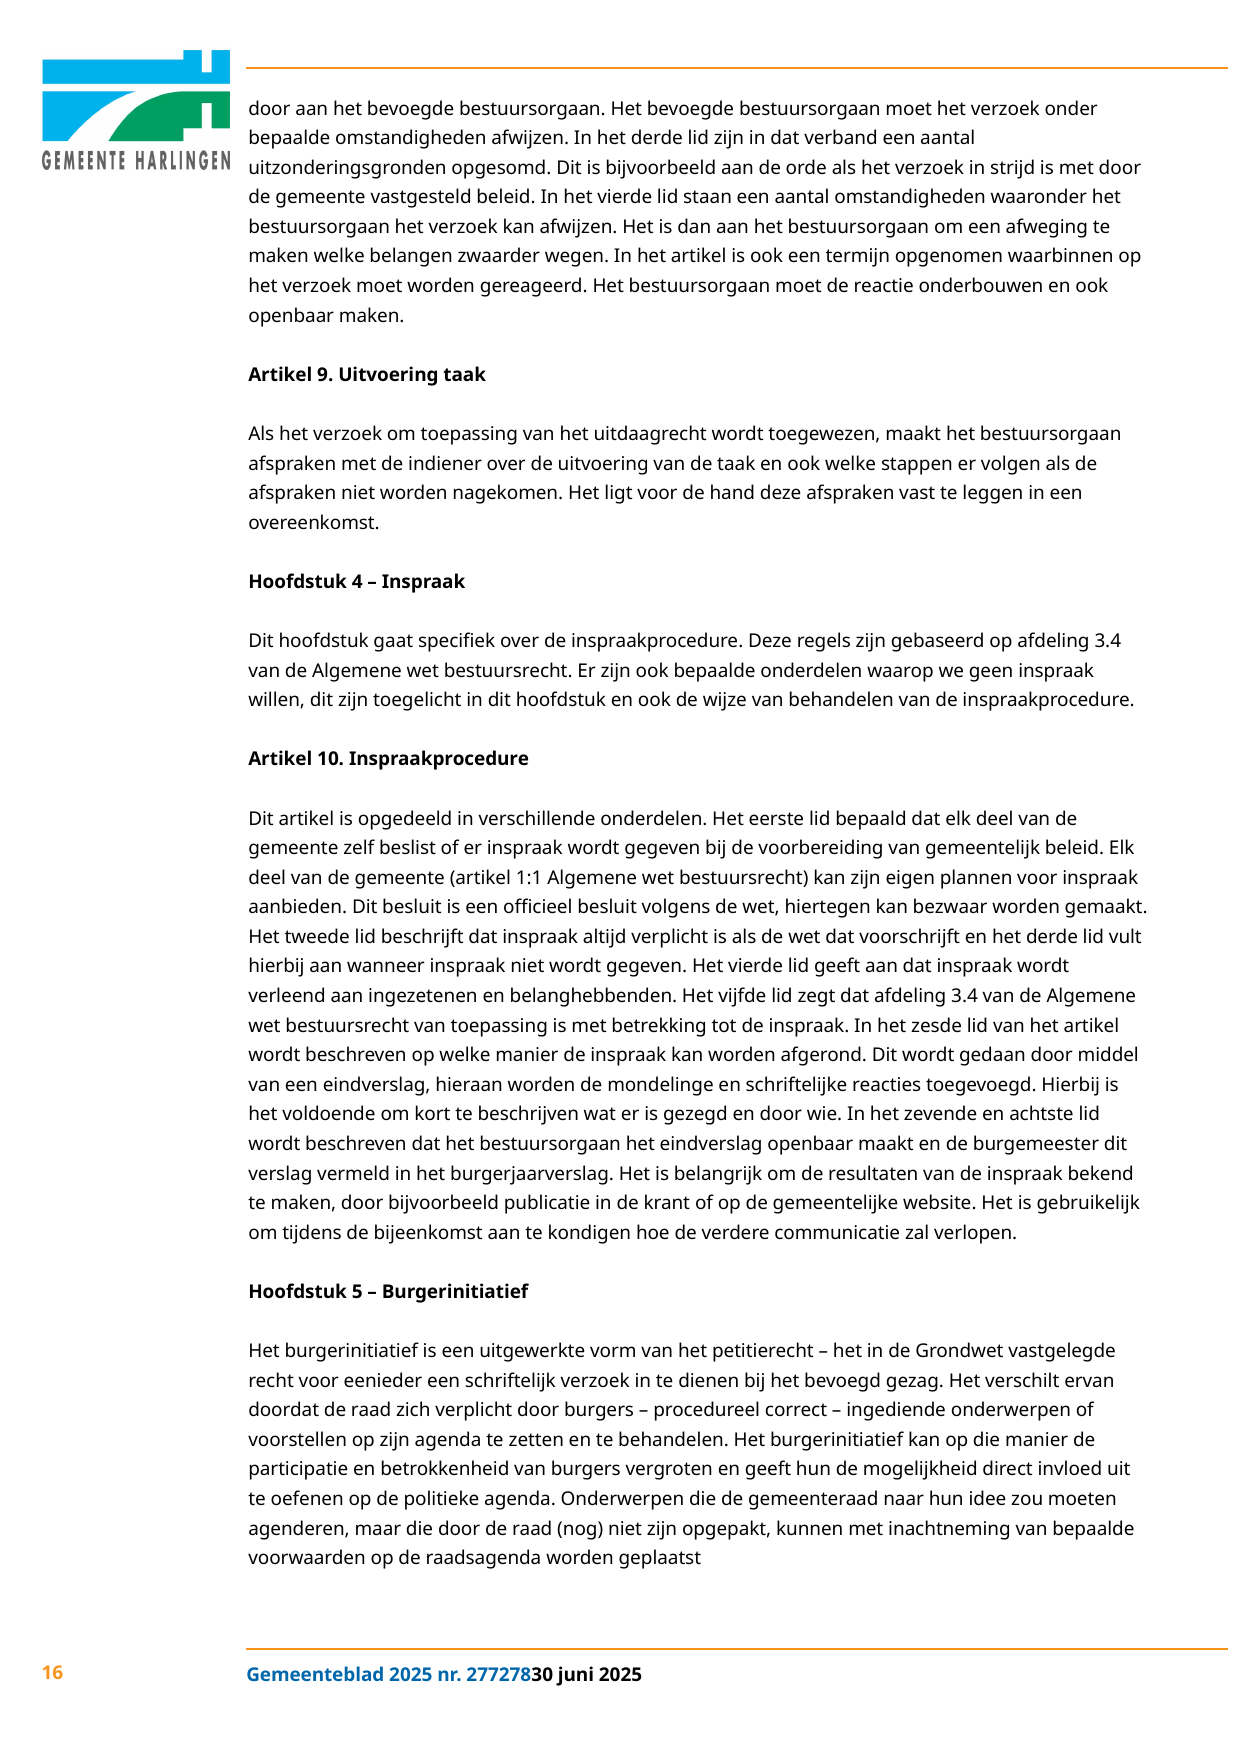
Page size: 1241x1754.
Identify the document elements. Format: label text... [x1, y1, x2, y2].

text Als het verzoek om toepassing van het uitdaagrecht wordt toegewezen, maakt het bestuursorgaan afspraken met de indiener over de uitvoering van de taak en ook welke stappen er volgen als de afspraken niet worden nagekomen. Het ligt voor de hand deze afspraken vast te leggen in een overeenkomst. [248, 420, 1152, 535]
text Hoofdstuk 5 – Burgerinitiatief [248, 1278, 1152, 1304]
text Artikel 9. Uitvoering taak [248, 361, 1152, 387]
picture [41, 47, 231, 172]
text door aan het bevoegde bestuursorgaan. Het bevoegde bestuursorgaan moet het verzoek onder bepaalde omstandigheden afwijzen. In het derde lid zijn in dat verband een aantal uitzonderingsgronden opgesomd. Dit is bijvoorbeeld aan de orde als het verzoek in strijd is met door de gemeente vastgesteld beleid. In het vierde lid staan een aantal omstandigheden waaronder het bestuursorgaan het verzoek kan afwijzen. Het is dan aan het bestuursorgaan om een afweging te maken welke belangen zwaarder wegen. In het artikel is ook een termijn opgenomen waarbinnen op het verzoek moet worden gereageerd. Het bestuursorgaan moet de reactie onderbouwen en ook openbaar maken. [248, 95, 1152, 328]
text Hoofdstuk 4 – Inspraak [248, 568, 1152, 594]
text Dit artikel is opgedeeld in verschillende onderdelen. Het eerste lid bepaald dat elk deel van de gemeente zelf beslist of er inspraak wordt gegeven bij de voorbereiding van gemeentelijk beleid. Elk deel van de gemeente (artikel 1:1 Algemene wet bestuursrecht) kan zijn eigen plannen voor inspraak aanbieden. Dit besluit is een officieel besluit volgens de wet, hiertegen kan bezwaar worden gemaakt. Het tweede lid beschrijft dat inspraak altijd verplicht is als de wet dat voorschrijft en het derde lid vult hierbij aan wanneer inspraak niet wordt gegeven. Het vierde lid geeft aan dat inspraak wordt verleend aan ingezetenen en belanghebbenden. Het vijfde lid zegt dat afdeling 3.4 van de Algemene wet bestuursrecht van toepassing is met betrekking tot de inspraak. In het zesde lid van het artikel wordt beschreven op welke manier de inspraak kan worden afgerond. Dit wordt gedaan door middel van een eindverslag, hieraan worden de mondelinge en schriftelijke reacties toegevoegd. Hierbij is het voldoende om kort te beschrijven wat er is gezegd en door wie. In het zevende en achtste lid wordt beschreven dat het bestuursorgaan het eindverslag openbaar maakt en de burgemeester dit verslag vermeld in het burgerjaarverslag. Het is belangrijk om de resultaten van de inspraak bekend te maken, door bijvoorbeeld publicatie in de krant of op de gemeentelijke website. Het is gebruikelijk om tijdens de bijeenkomst aan te kondigen hoe de verdere communicatie zal verlopen. [248, 805, 1152, 1245]
text Artikel 10. Inspraakprocedure [248, 746, 1152, 771]
text Dit hoofdstuk gaat specifiek over de inspraakprocedure. Deze regels zijn gebaseerd op afdeling 3.4 van de Algemene wet bestuursrecht. Er zijn ook bepaalde onderdelen waarop we geen inspraak willen, dit zijn toegelicht in dit hoofdstuk en ook de wijze van behandelen van de inspraakprocedure. [248, 627, 1152, 712]
text Het burgerinitiatief is een uitgewerkte vorm van het petitierecht – het in de Grondwet vastgelegde recht voor eenieder een schriftelijk verzoek in te dienen bij het bevoegd gezag. Het verschilt ervan doordat de raad zich verplicht door burgers – procedureel correct – ingediende onderwerpen of voorstellen op zijn agenda te zetten en te behandelen. Het burgerinitiatief kan op die manier de participatie en betrokkenheid van burgers vergroten en geeft hun de mogelijkheid direct invloed uit te oefenen op de politieke agenda. Onderwerpen die de gemeenteraad naar hun idee zou moeten agenderen, maar die door de raad (nog) niet zijn opgepakt, kunnen met inachtneming van bepaalde voorwaarden op de raadsagenda worden geplaatst [248, 1337, 1152, 1570]
